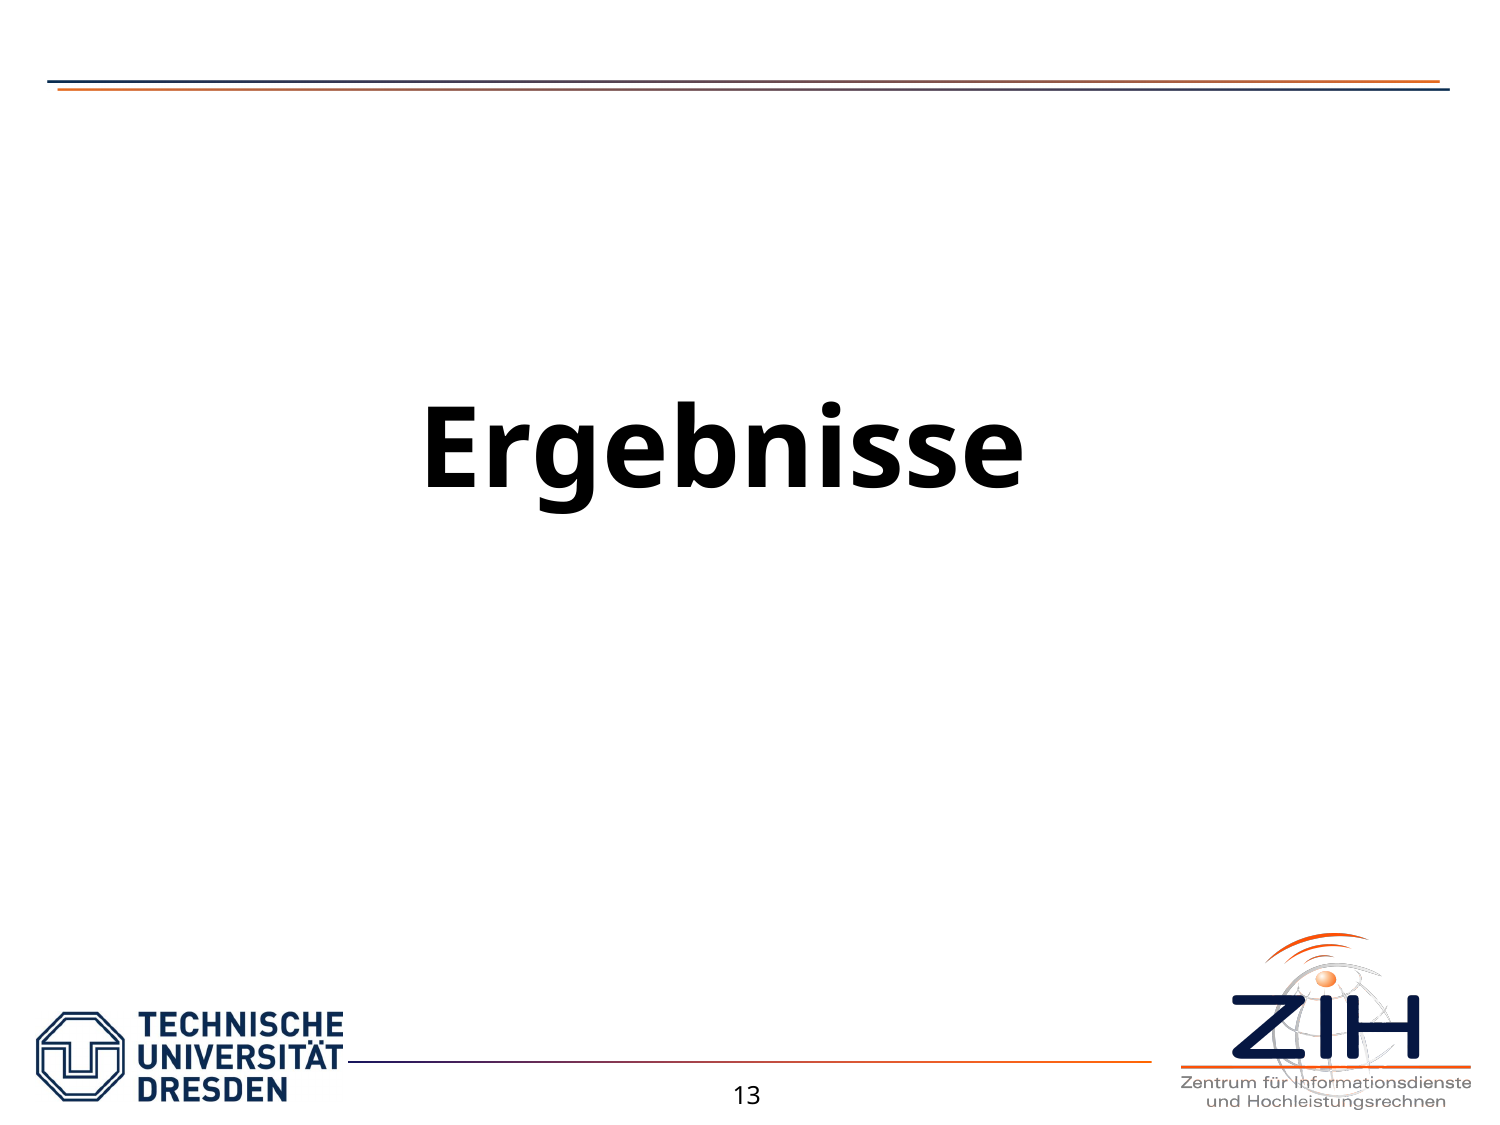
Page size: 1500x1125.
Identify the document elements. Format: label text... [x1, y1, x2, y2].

list Ergebnisse [29, 118, 1418, 771]
picture [1181, 933, 1471, 1110]
picture [35, 1011, 343, 1102]
picture [47, 80, 1450, 91]
